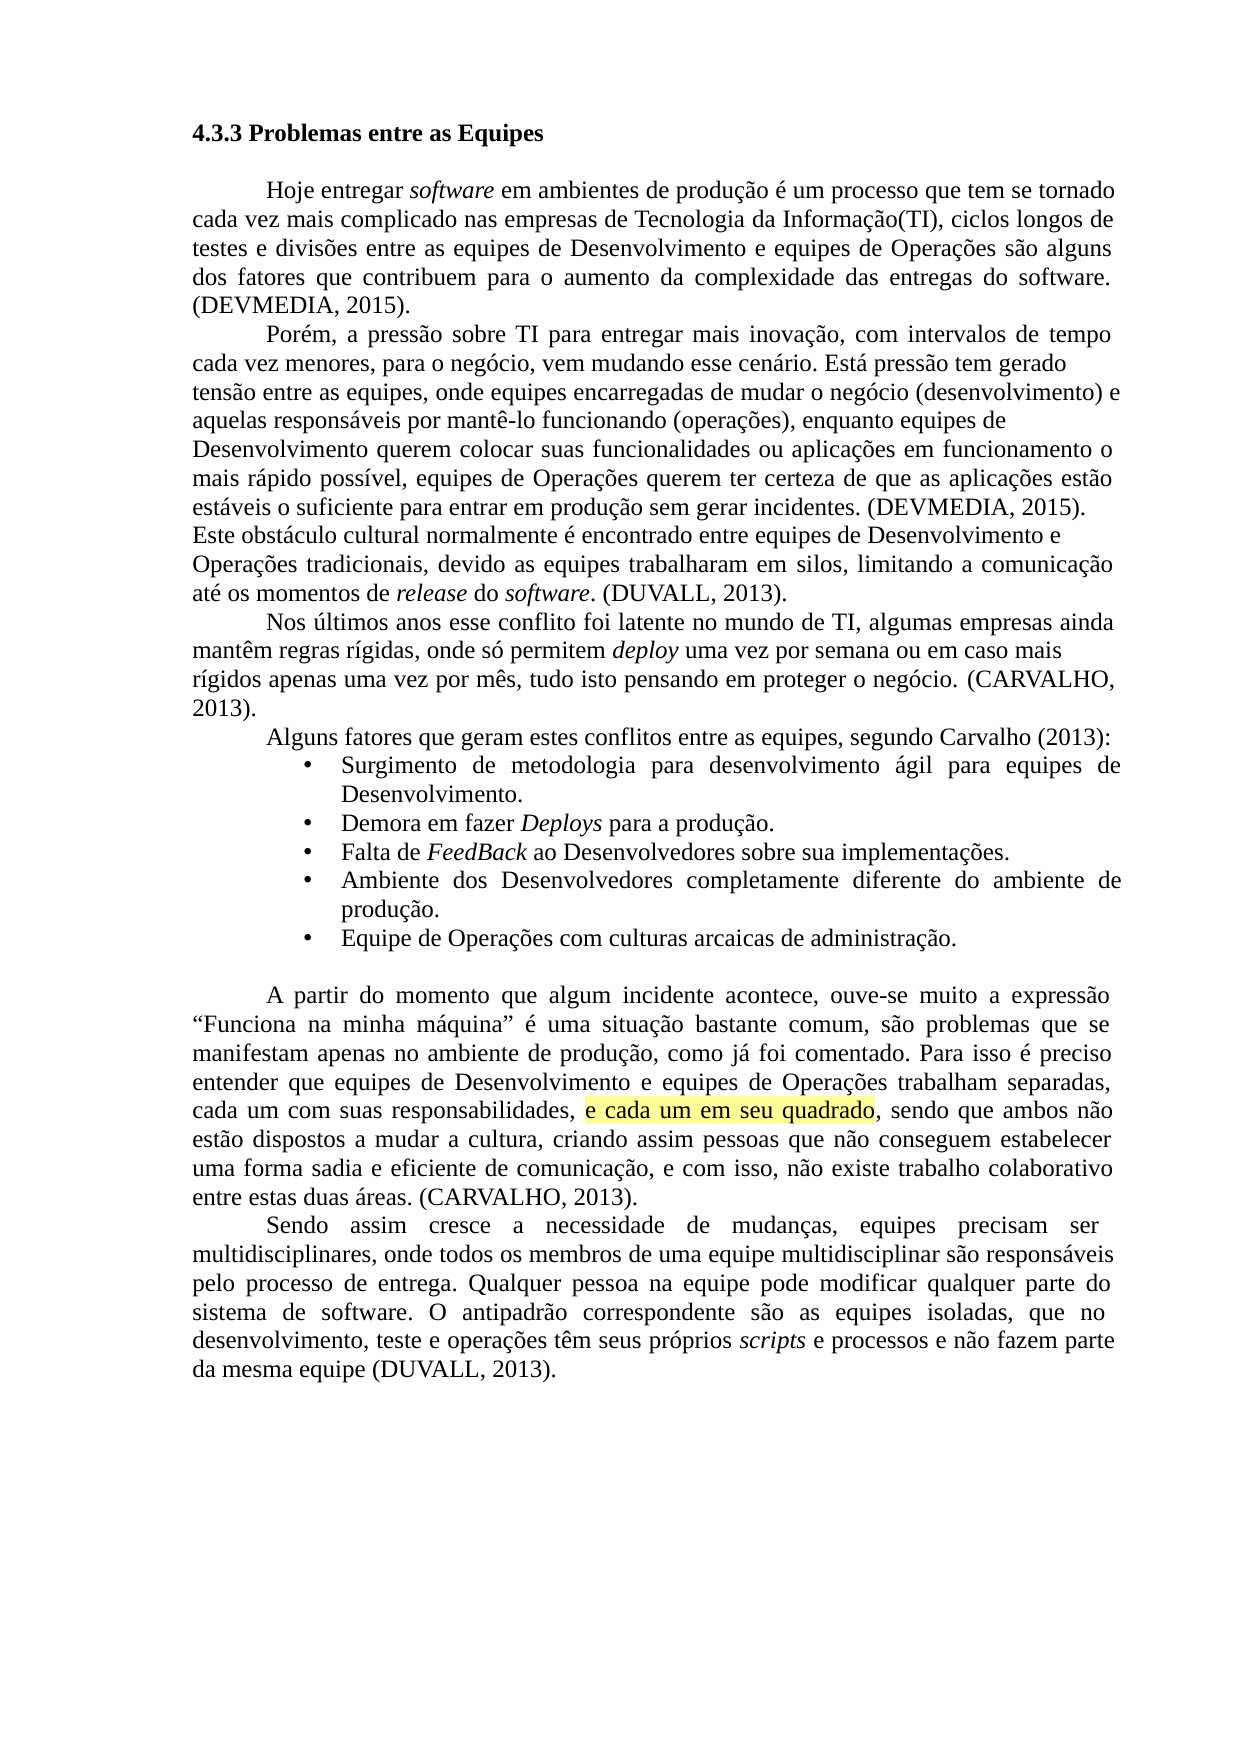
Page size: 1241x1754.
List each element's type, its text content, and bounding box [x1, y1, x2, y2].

text 4.3.3 Problemas entre as Equipes [118, 118, 1122, 147]
list Equipe de Operações com culturas arcaicas de administração. [303, 923, 1122, 952]
text A partir do momento que algum incidente acontece, ouve-se muito a expressão “Funciona na minha máquina” é uma situação bastante comum, são problemas que se manifestam apenas no ambiente de produção, como já foi comentado. Para isso é preciso entender que equipes de Desenvolvimento e equipes de Operações trabalham separadas, cada um com suas responsabilidades, e cada um em seu quadrado, sendo que ambos não estão dispostos a mudar a cultura, criando assim pessoas que não conseguem estabelecer uma forma sadia e eficiente de comunicação, e com isso, não existe trabalho colaborativo entre estas duas áreas. (CARVALHO, 2013). [118, 981, 1122, 1211]
text Sendo assim cresce a necessidade de mudanças, equipes precisam ser multidisciplinares, onde todos os membros de uma equipe multidisciplinar são responsáveis pelo processo de entrega. Qualquer pessoa na equipe pode modificar qualquer parte do sistema de software. O antipadrão correspondente são as equipes isoladas, que no desenvolvimento, teste e operações têm seus próprios scripts e processos e não fazem parte da mesma equipe (DUVALL, 2013). [118, 1211, 1122, 1383]
text Este obstáculo cultural normalmente é encontrado entre equipes de Desenvolvimento e Operações tradicionais, devido as equipes trabalharam em silos, limitando a comunicação até os momentos de release do software. (DUVALL, 2013). [44, 521, 1122, 607]
text Nos últimos anos esse conflito foi latente no mundo de TI, algumas empresas ainda mantêm regras rígidas, onde só permitem deploy uma vez por semana ou em caso mais rígidos apenas uma vez por mês, tudo isto pensando em proteger o negócio. (CARVALHO, 2013). [44, 607, 1122, 722]
list Falta de FeedBack ao Desenvolvedores sobre sua implementações. [303, 837, 1122, 866]
text Alguns fatores que geram estes conflitos entre as equipes, segundo Carvalho (2013): [44, 722, 1122, 751]
list Surgimento de metodologia para desenvolvimento ágil para equipes de Desenvolvimento. [303, 751, 1122, 808]
text Porém, a pressão sobre TI para entregar mais inovação, com intervalos de tempo cada vez menores, para o negócio, vem mudando esse cenário. Está pressão tem gerado tensão entre as equipes, onde equipes encarregadas de mudar o negócio (desenvolvimento) e aquelas responsáveis por mantê-lo funcionando (operações), enquanto equipes de Desenvolvimento querem colocar suas funcionalidades ou aplicações em funcionamento o mais rápido possível, equipes de Operações querem ter certeza de que as aplicações estão estáveis o suficiente para entrar em produção sem gerar incidentes. (DEVMEDIA, 2015). [44, 319, 1122, 521]
list Demora em fazer Deploys para a produção. [303, 808, 1122, 837]
list Ambiente dos Desenvolvedores completamente diferente do ambiente de produção. [303, 866, 1122, 923]
text Hoje entregar software em ambientes de produção é um processo que tem se tornado cada vez mais complicado nas empresas de Tecnologia da Informação(TI), ciclos longos de testes e divisões entre as equipes de Desenvolvimento e equipes de Operações são alguns dos fatores que contribuem para o aumento da complexidade das entregas do software. (DEVMEDIA, 2015). [118, 176, 1122, 319]
